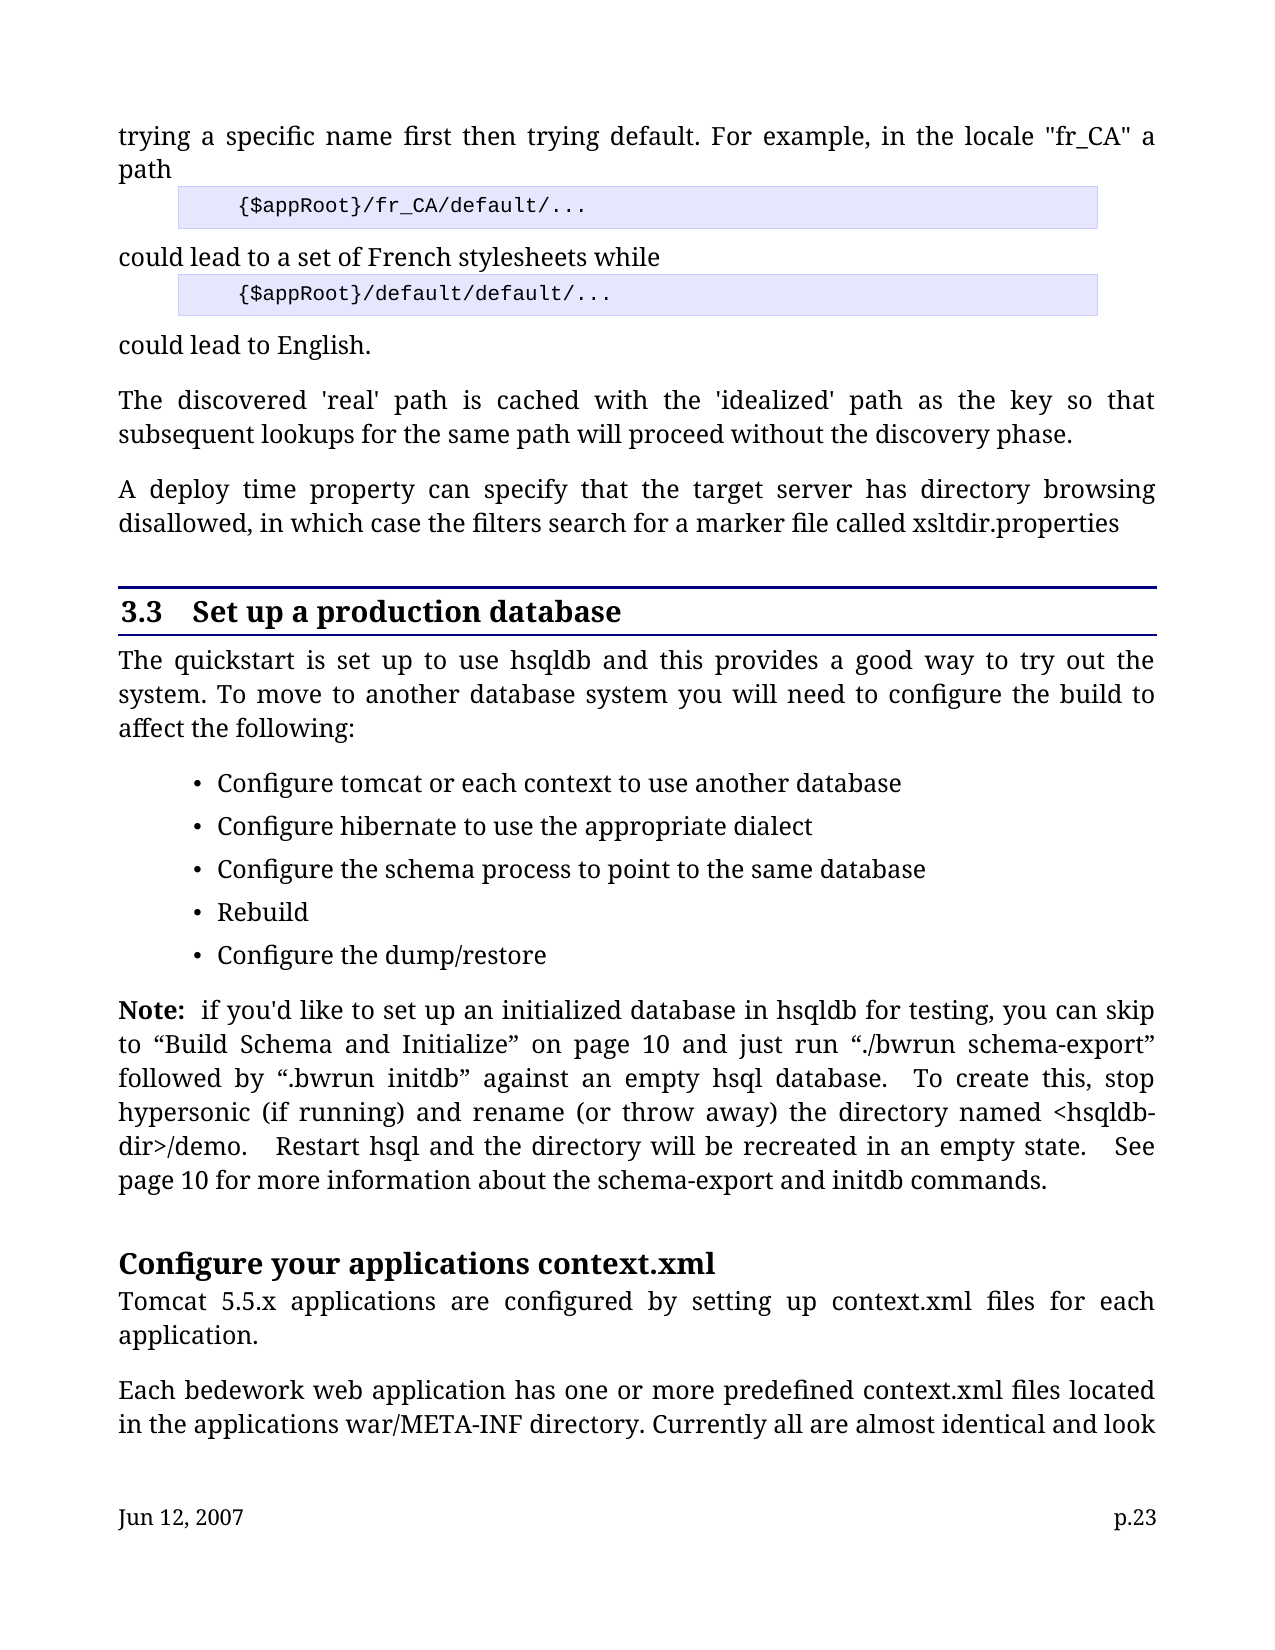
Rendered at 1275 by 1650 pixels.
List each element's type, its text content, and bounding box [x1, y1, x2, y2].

list Configure the schema process to point to the same database [193, 852, 1157, 886]
subtitle Set up a production database [118, 589, 1157, 634]
list Configure the dump/restore [193, 938, 1157, 972]
list Configure hibernate to use the appropriate dialect [193, 808, 1157, 843]
list Rebuild [193, 894, 1157, 929]
text Tomcat 5.5.x applications are configured by setting up context.xml files for each application. [118, 1283, 1157, 1351]
text Each bedework web application has one or more predefined context.xml files located in the applications war/META-INF directory. Currently all are almost identical and look [118, 1372, 1157, 1441]
subtitle Configure your applications context.xml [118, 1244, 1157, 1283]
text could lead to English. [118, 327, 1157, 361]
text {$appRoot}/default/default/... [179, 275, 1097, 315]
text A deploy time property can specify that the target server has directory browsing disallowed, in which case the filters search for a marker file called xsltdir.properties [118, 472, 1157, 540]
text {$appRoot}/fr_CA/default/... [179, 187, 1097, 228]
text Note: if you'd like to set up an initialized database in hsqldb for testing, you can skip to “Build Schema and Initialize” on page 10 and just run “./bwrun schema-export” followed by “.bwrun initdb” against an empty hsql database. To create this, stop hypersonic (if running) and rename (or throw away) the directory named <hsqldb-dir>/demo. Restart hsql and the directory will be recreated in an empty state. See page 10 for more information about the schema-export and initdb commands. [118, 993, 1157, 1197]
list Configure tomcat or each context to use another database [193, 766, 1157, 799]
text trying a specific name first then trying default. For example, in the locale "fr_CA" a path [118, 118, 1157, 186]
text The quickstart is set up to use hsqldb and this provides a good way to try out the system. To move to another database system you will need to configure the build to affect the following: [118, 642, 1157, 744]
text could lead to a set of French stylesheets while [118, 240, 1157, 274]
text The discovered 'real' path is cached with the 'idealized' path as the key so that subsequent lookups for the same path will proceed without the discovery phase. [118, 382, 1157, 451]
